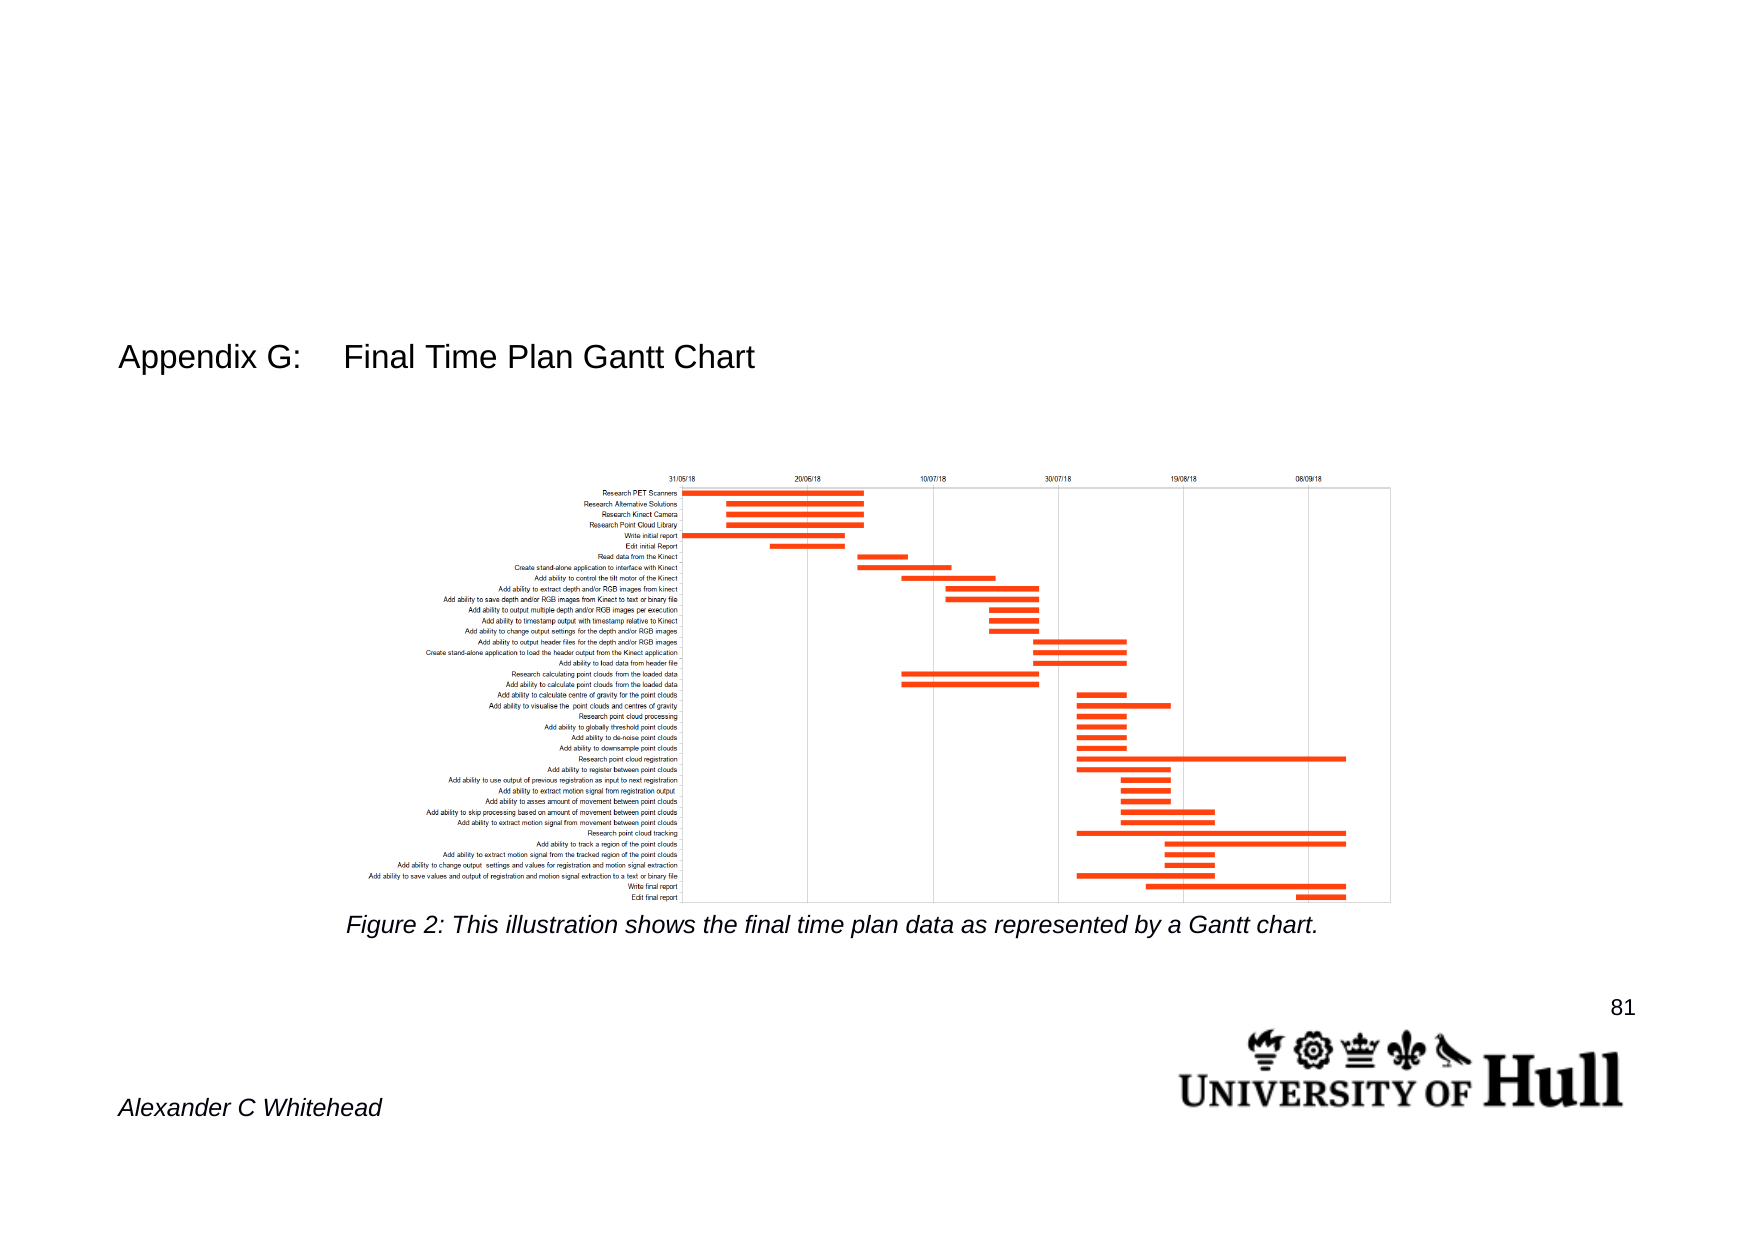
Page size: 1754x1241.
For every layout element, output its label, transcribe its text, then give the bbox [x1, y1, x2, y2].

text Figure 2: This illustration shows the final time plan data as represented by a Gantt chart. [346, 911, 1408, 939]
subtitle Final Time Plan Gantt Chart [118, 337, 1636, 376]
picture [1172, 1020, 1632, 1117]
picture [345, 466, 1409, 911]
